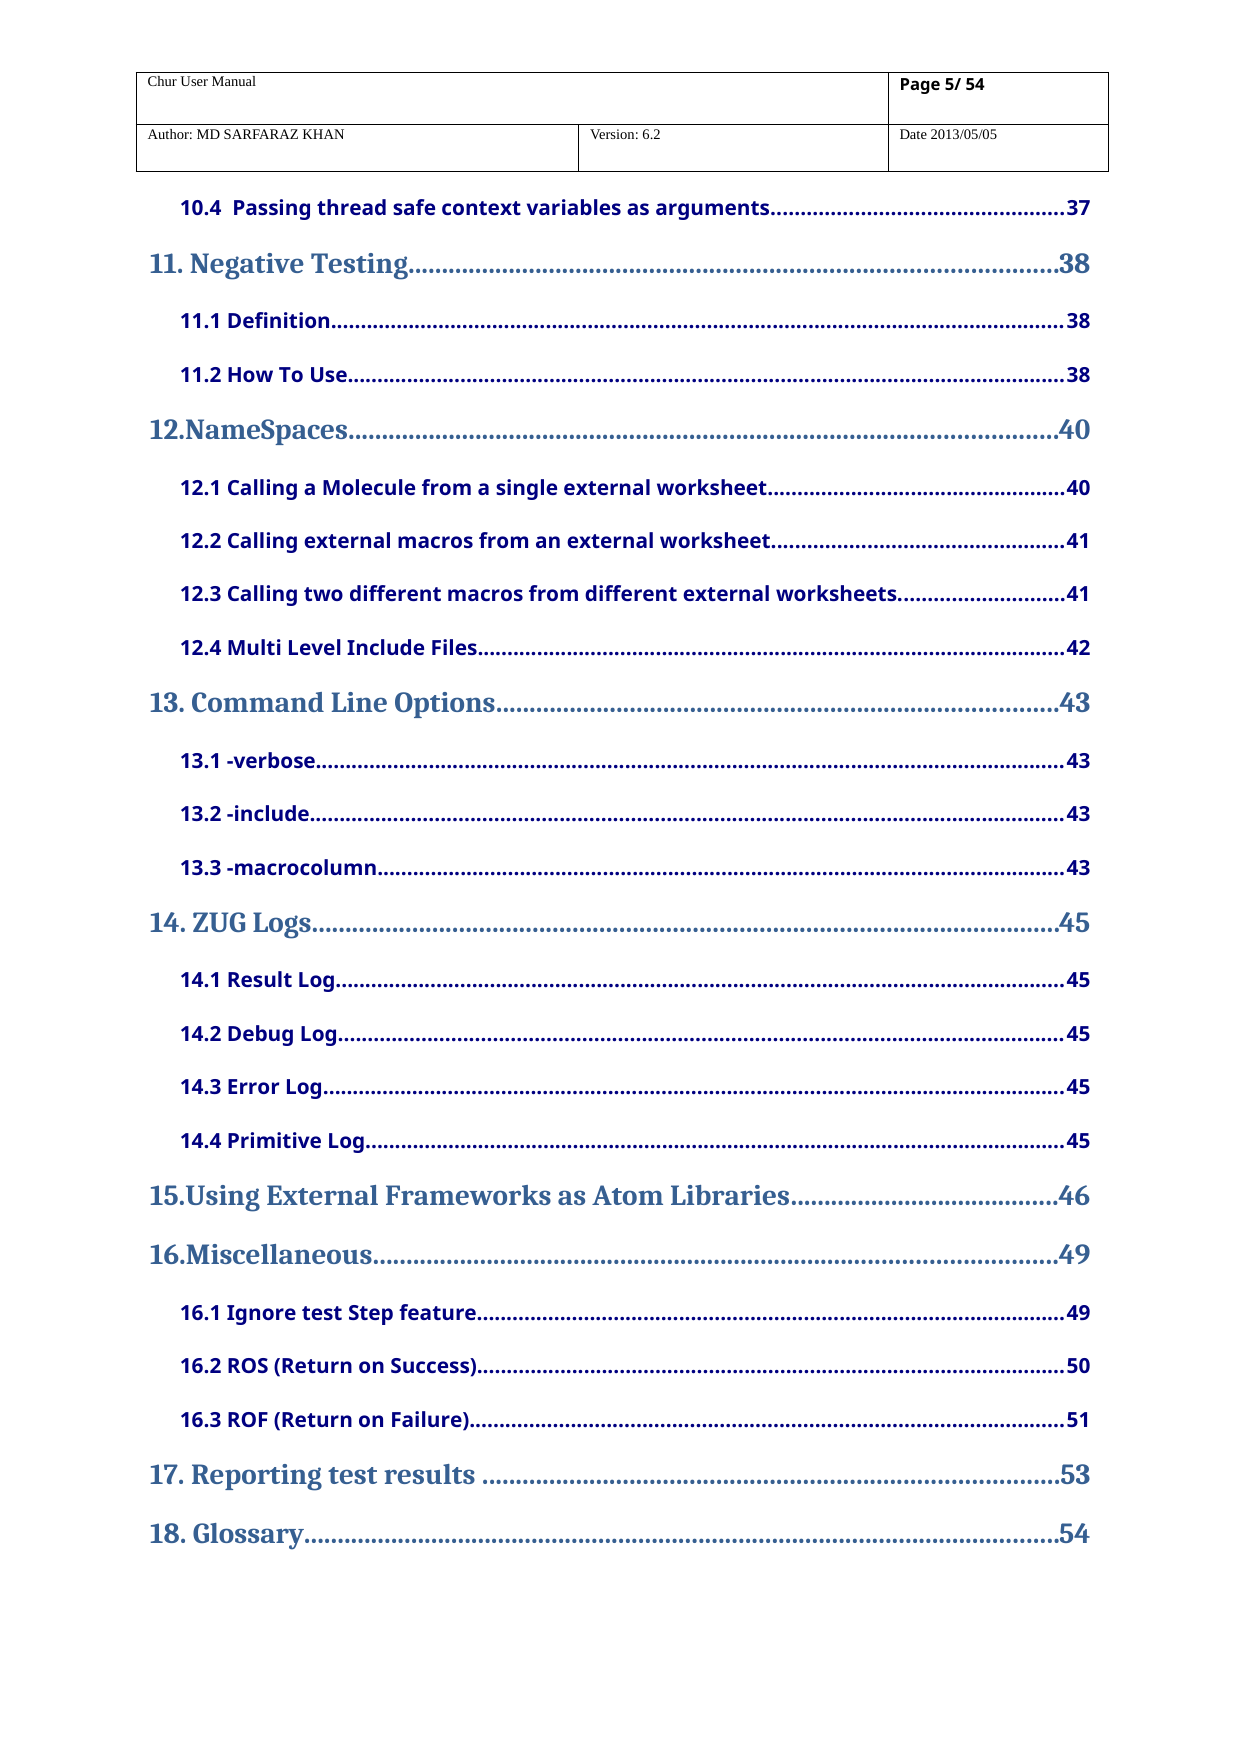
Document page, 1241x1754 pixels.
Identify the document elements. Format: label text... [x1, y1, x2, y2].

text 12.1 Calling a Molecule from a single external worksheet. 40 [179, 473, 1090, 501]
text 13.2 -include 43 [179, 799, 1090, 828]
text 11. Negative Testing 38 [150, 247, 1090, 281]
text 14.1 Result Log 45 [179, 965, 1090, 994]
text 16.3 ROF (Return on Failure) 51 [179, 1405, 1090, 1433]
text 12.3 Calling two different macros from different external worksheets. 41 [179, 579, 1090, 608]
text 15.Using External Frameworks as Atom Libraries 46 [150, 1179, 1090, 1213]
text 12.2 Calling external macros from an external worksheet. 41 [179, 526, 1090, 554]
text 14. ZUG Logs 45 [150, 906, 1090, 939]
text 12.NameSpaces 40 [150, 413, 1090, 447]
text 14.2 Debug Log 45 [179, 1019, 1090, 1047]
text 12.4 Multi Level Include Files 42 [179, 633, 1090, 661]
text 16.2 ROS (Return on Success) 50 [179, 1351, 1090, 1380]
text 10.4 Passing thread safe context variables as arguments 37 [179, 193, 1090, 222]
text 13.1 -verbose 43 [179, 746, 1090, 774]
text 17. Reporting test results . 53 [150, 1458, 1090, 1492]
text 13. Command Line Options 43 [150, 686, 1090, 720]
text 14.3 Error Log 45 [179, 1072, 1090, 1101]
text 13.3 -macrocolumn 43 [179, 853, 1090, 881]
text 16.Miscellaneous 49 [150, 1238, 1090, 1272]
text 11.2 How To Use 38 [179, 360, 1090, 388]
text 14.4 Primitive Log 45 [179, 1126, 1090, 1154]
text 11.1 Definition 38 [179, 306, 1090, 335]
text 18. Glossary 54 [150, 1518, 1090, 1551]
text 16.1 Ignore test Step feature 49 [179, 1298, 1090, 1326]
